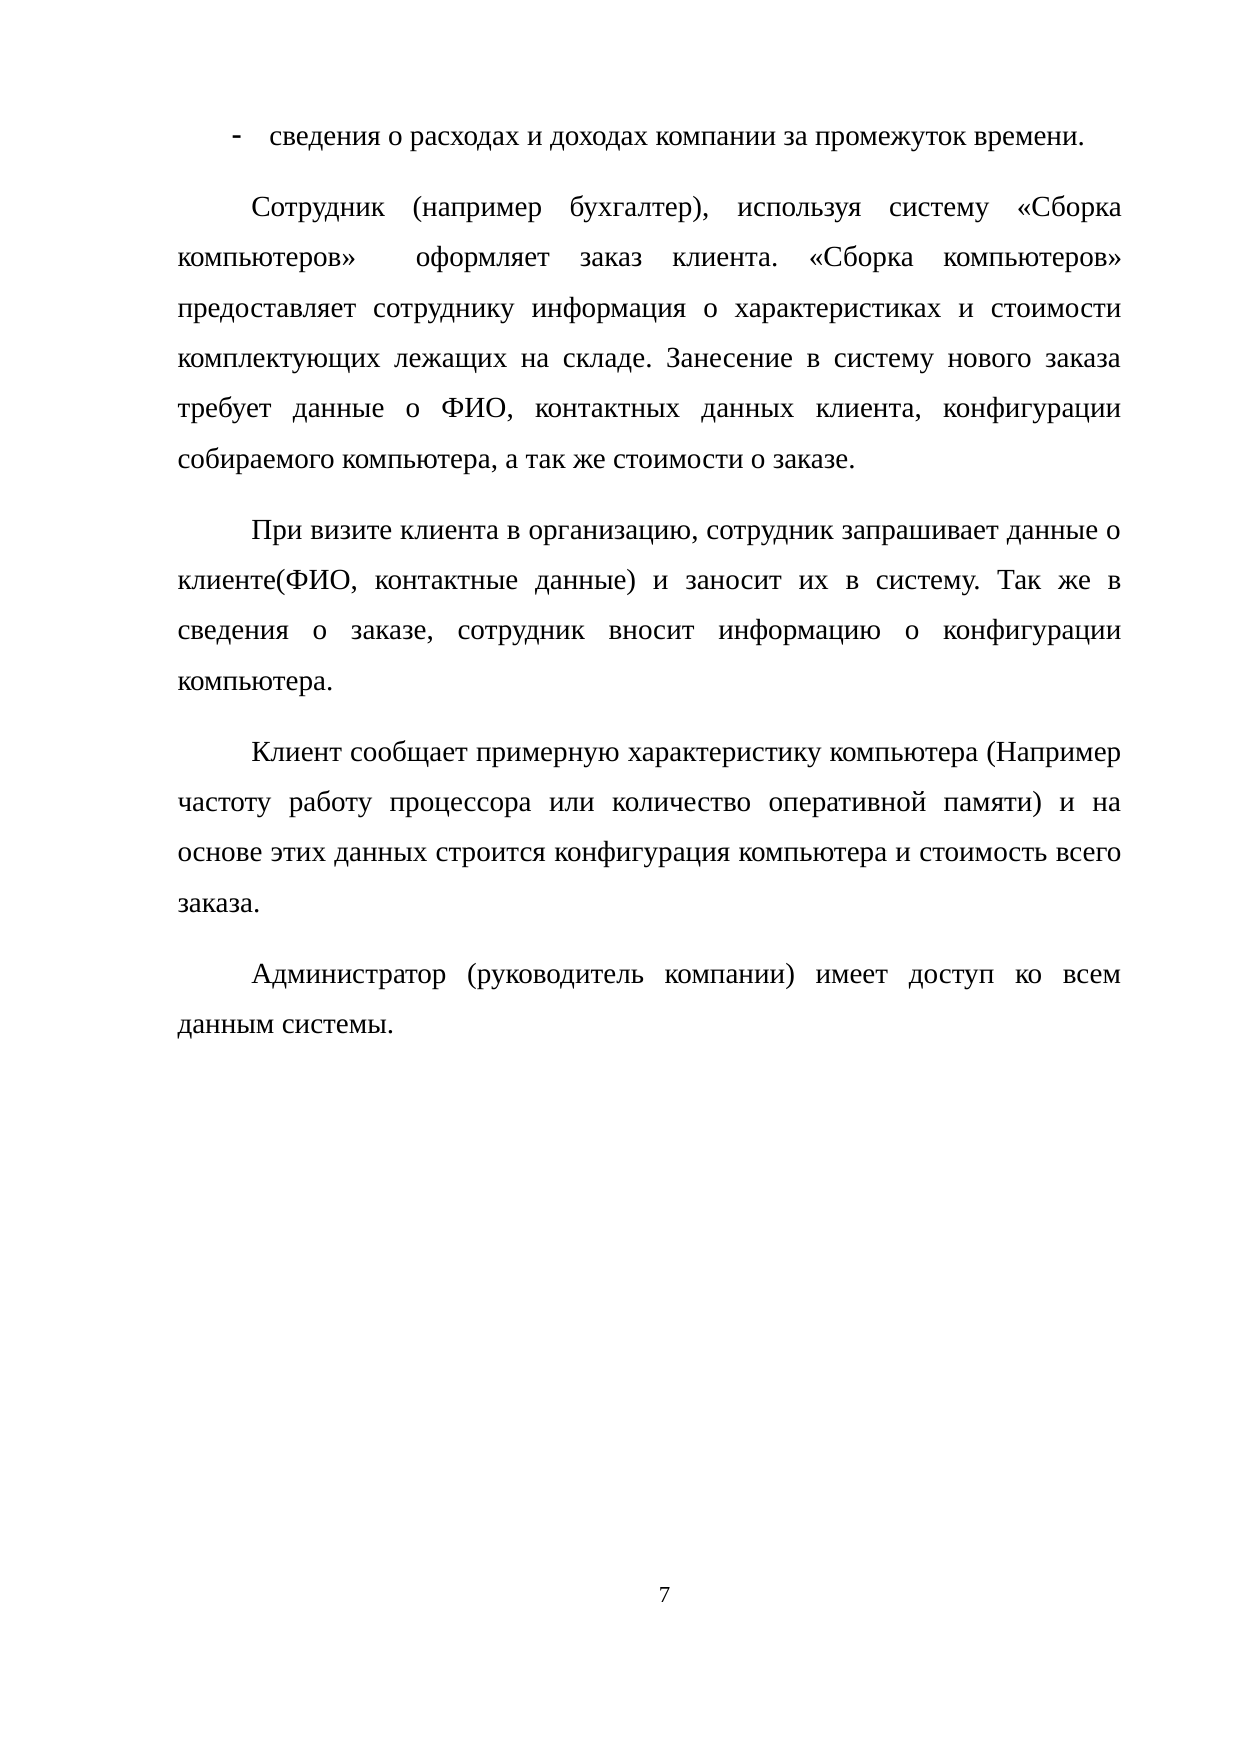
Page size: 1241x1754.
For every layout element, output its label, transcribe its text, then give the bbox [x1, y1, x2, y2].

list сведения о расходах и доходах компании за промежуток времени. [232, 118, 1122, 152]
text Клиент сообщает примерную характеристику компьютера (Например частоту работу процессора или количество оперативной памяти) и на основе этих данных строится конфигурация компьютера и стоимость всего заказа. [177, 734, 1122, 918]
text Администратор (руководитель компании) имеет доступ ко всем данным системы. [177, 956, 1122, 1040]
text При визите клиента в организацию, сотрудник запрашивает данные о клиенте(ФИО, контактные данные) и заносит их в систему. Так же в сведения о заказе, сотрудник вносит информацию о конфигурации компьютера. [177, 512, 1122, 696]
text Сотрудник (например бухгалтер), используя систему «Сборка компьютеров» оформляет заказ клиента. «Сборка компьютеров» предоставляет сотруднику информация о характеристиках и стоимости комплектующих лежащих на складе. Занесение в систему нового заказа требует данные о ФИО, контактных данных клиента, конфигурации собираемого компьютера, а так же стоимости о заказе. [177, 189, 1122, 474]
